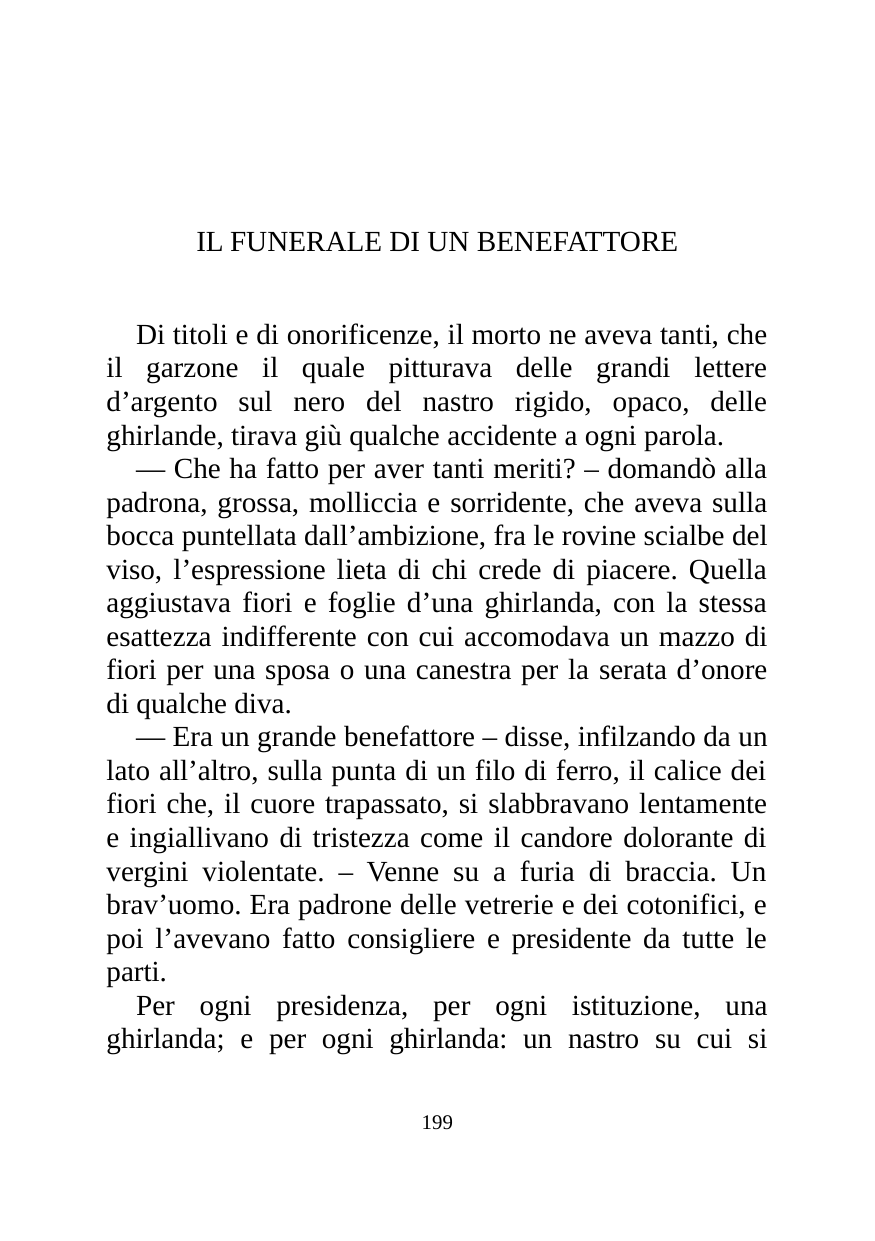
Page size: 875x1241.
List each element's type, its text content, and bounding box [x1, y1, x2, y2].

text IL FUNERALE DI UN BENEFATTORE [106, 224, 768, 258]
text Per ogni presidenza, per ogni istituzione, una ghirlanda; e per ogni ghirlanda: un nastro su cui si [106, 988, 768, 1055]
text — Che ha fatto per aver tanti meriti? – domandò alla padrona, grossa, molliccia e sorridente, che aveva sulla bocca puntellata dall’ambizione, fra le rovine scialbe del viso, l’espressione lieta di chi crede di piacere. Quella aggiustava fiori e foglie d’una ghirlanda, con la stessa esattezza indifferente con cui accomodava un mazzo di fiori per una sposa o una canestra per la serata d’onore di qualche diva. [106, 451, 768, 719]
text Di titoli e di onorificenze, il morto ne aveva tanti, che il garzone il quale pitturava delle grandi lettere d’argento sul nero del nastro rigido, opaco, delle ghirlande, tirava giù qualche accidente a ogni parola. [106, 317, 768, 451]
text — Era un grande benefattore – disse, infilzando da un lato all’altro, sulla punta di un filo di ferro, il calice dei fiori che, il cuore trapassato, si slabbravano lentamente e ingiallivano di tristezza come il candore dolorante di vergini violentate. – Venne su a furia di braccia. Un brav’uomo. Era padrone delle vetrerie e dei cotonifici, e poi l’avevano fatto consigliere e presidente da tutte le parti. [106, 719, 768, 988]
